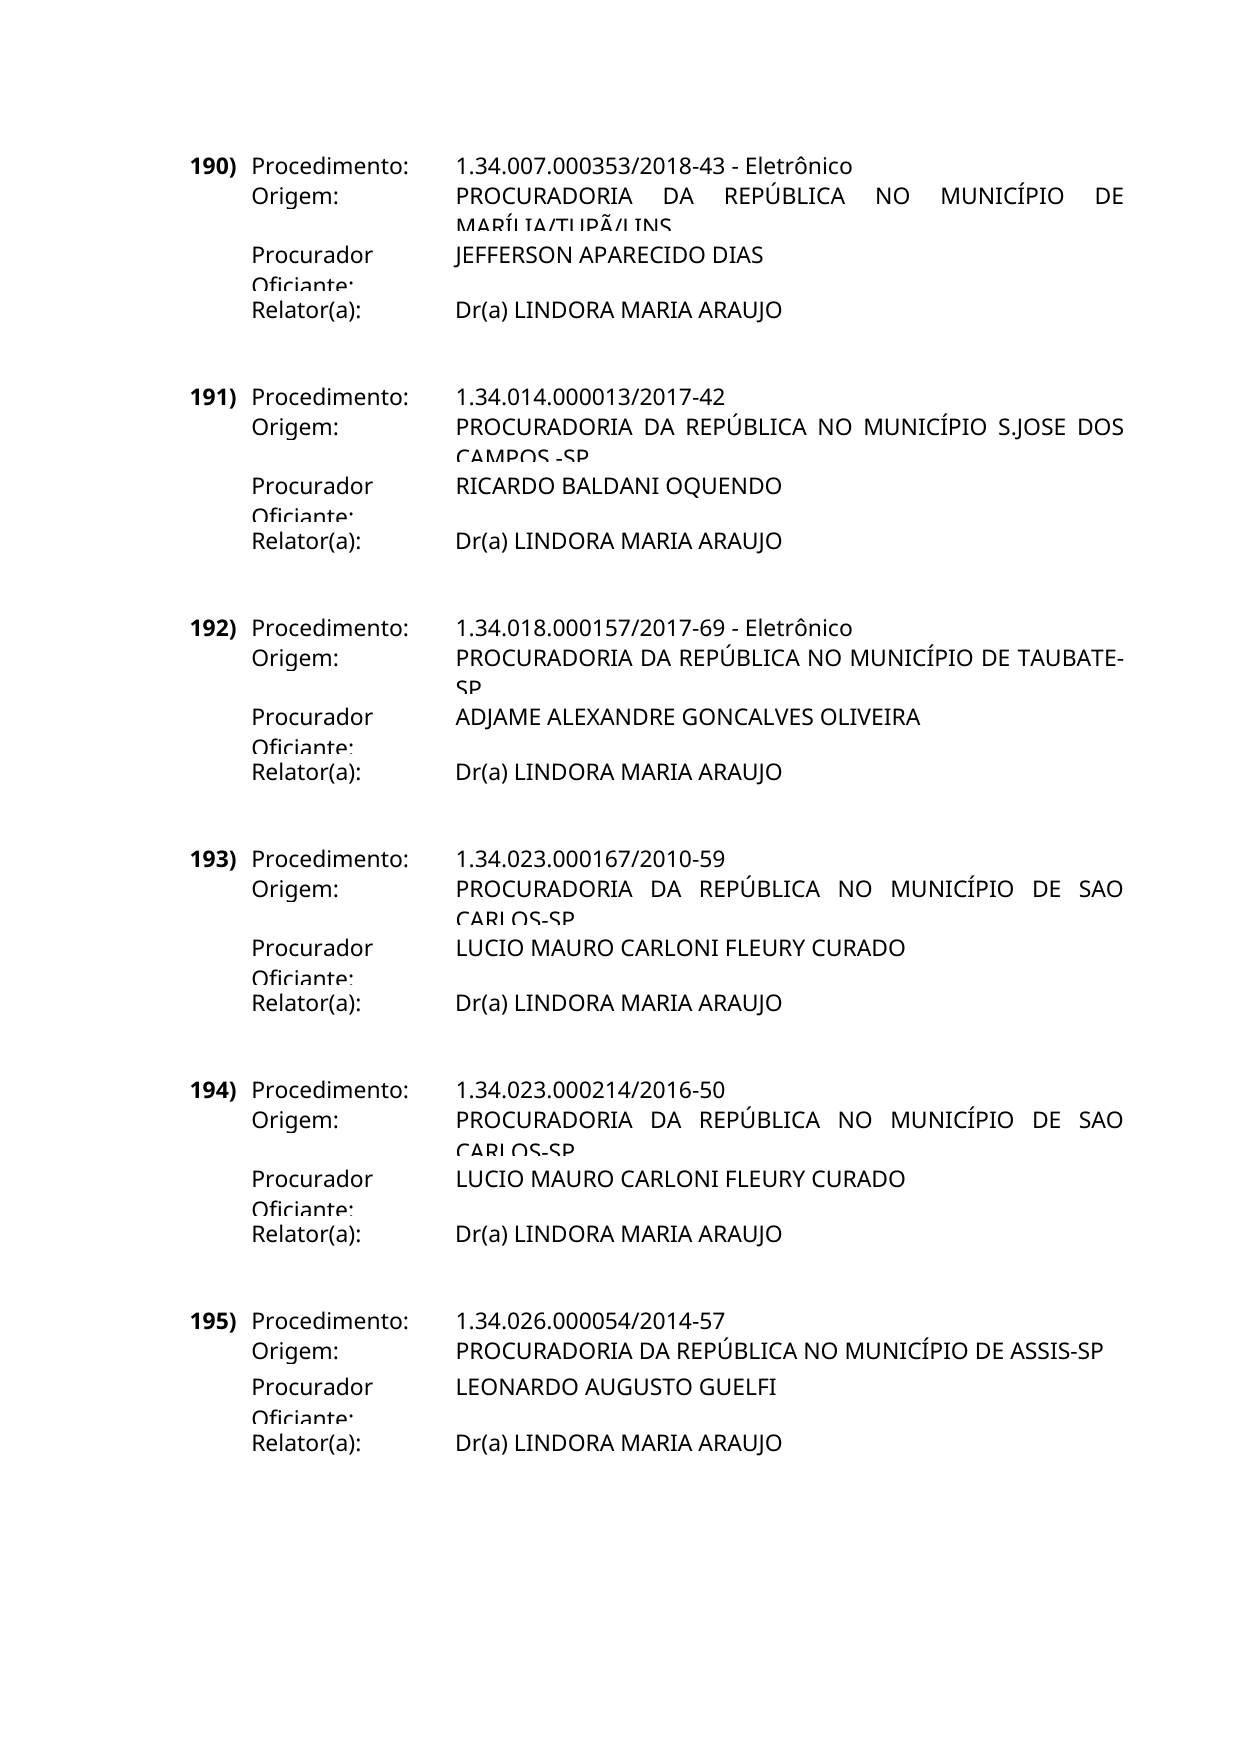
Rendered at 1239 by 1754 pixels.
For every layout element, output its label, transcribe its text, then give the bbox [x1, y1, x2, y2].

table_cell Origem: [251, 180, 455, 208]
table_cell [0, 1305, 189, 1334]
table_cell [189, 1427, 251, 1457]
table_cell [1125, 294, 1239, 324]
table_cell [1125, 924, 1239, 932]
table_cell [251, 1248, 455, 1305]
table_cell Procurador Oficiante: [251, 239, 455, 291]
table_cell [0, 873, 189, 902]
table_cell Procurador Oficiante: [251, 1371, 455, 1424]
table_cell 1.34.023.000214/2016-50 [455, 1074, 1124, 1103]
table_cell LEONARDO AUGUSTO GUELFI [455, 1371, 1124, 1422]
table_cell [189, 1155, 251, 1163]
table_cell [189, 239, 251, 289]
table_cell Procurador Oficiante: [251, 701, 455, 753]
table_cell [251, 1133, 455, 1155]
table_cell [455, 693, 1124, 701]
table_cell Origem: [251, 411, 455, 439]
table_cell PROCURADORIA DA REPÚBLICA NO MUNICÍPIO S.JOSE DOS CAMPOS -SP [455, 411, 1124, 462]
table_cell [1125, 1371, 1239, 1422]
table_cell [1125, 1017, 1239, 1074]
table_cell [1125, 180, 1239, 208]
table_header Dr(a) LINDORA MARIA ARAUJO [455, 756, 1122, 785]
table_cell PROCURADORIA DA REPÚBLICA NO MUNICÍPIO DE SAO CARLOS-SP [455, 873, 1124, 924]
table_cell [1125, 1305, 1239, 1334]
table_cell [189, 1133, 251, 1155]
table_cell [1125, 701, 1239, 752]
table_header [251, 0, 455, 150]
table_cell [455, 1248, 1124, 1305]
table_cell [251, 1364, 455, 1371]
table_cell [0, 693, 189, 701]
table_cell PROCURADORIA DA REPÚBLICA NO MUNICÍPIO DE MARÍLIA/TUPÃ/LINS [455, 180, 1124, 231]
table_cell [1125, 470, 1239, 521]
table_cell [1125, 1133, 1239, 1155]
table_cell [189, 555, 251, 612]
table_cell [0, 381, 189, 409]
table_cell [0, 1335, 189, 1364]
table_cell Procedimento: [251, 1074, 455, 1103]
table_cell [0, 462, 189, 469]
table_cell LUCIO MAURO CARLONI FLEURY CURADO [455, 1163, 1124, 1214]
table_cell [1125, 1335, 1239, 1364]
table_header Dr(a) LINDORA MARIA ARAUJO [455, 294, 1122, 323]
table_cell [0, 843, 189, 872]
table_cell [455, 1017, 1124, 1074]
table_cell [1125, 786, 1239, 843]
table_cell [189, 525, 251, 555]
table_cell 195) [189, 1305, 251, 1334]
table_cell [1125, 1248, 1239, 1305]
table_cell [189, 924, 251, 932]
table_cell [1125, 1074, 1239, 1103]
table_cell [455, 1364, 1124, 1371]
table_header Relator(a): [251, 525, 455, 554]
table_cell LUCIO MAURO CARLONI FLEURY CURADO [455, 932, 1124, 983]
table_cell [0, 756, 189, 786]
table_cell [189, 231, 251, 238]
table_cell [1125, 902, 1239, 924]
table_cell [0, 440, 189, 462]
table_cell [251, 462, 455, 469]
table_cell [455, 462, 1124, 469]
table_cell [0, 1133, 189, 1155]
table_cell [189, 701, 251, 752]
table_cell [0, 209, 189, 231]
table_cell [189, 987, 251, 1017]
table_cell Origem: [251, 1104, 455, 1133]
table_cell [1125, 1218, 1239, 1248]
table_cell 190) [189, 150, 251, 178]
table_cell [0, 987, 189, 1017]
table_cell [251, 440, 455, 462]
table_cell 191) [189, 381, 251, 409]
table_cell [0, 932, 189, 983]
table_cell [0, 924, 189, 932]
table_cell [455, 231, 1124, 238]
table_cell [251, 693, 455, 701]
table_cell [1125, 843, 1239, 872]
table_cell 194) [189, 1074, 251, 1103]
table_cell [0, 1218, 189, 1248]
table_header [1125, 0, 1239, 150]
table_cell Origem: [251, 642, 455, 671]
table_cell [455, 324, 1124, 381]
table_cell [189, 756, 251, 786]
table_cell Procurador Oficiante: [251, 470, 455, 522]
table_header Relator(a): [251, 1427, 455, 1455]
table_cell [0, 1017, 189, 1074]
table_cell [251, 1155, 455, 1163]
table_cell 1.34.014.000013/2017-42 [455, 381, 1124, 409]
table_cell [189, 786, 251, 843]
table_cell Origem: [251, 1335, 455, 1364]
table_cell [189, 294, 251, 324]
table_cell [1125, 1364, 1239, 1371]
table_cell [1125, 756, 1239, 786]
table_cell [189, 440, 251, 462]
table_cell [189, 411, 251, 439]
table_cell [251, 671, 455, 693]
table_header Relator(a): [251, 987, 455, 1016]
table_cell Procurador Oficiante: [251, 932, 455, 984]
table_cell [189, 671, 251, 693]
table_header Relator(a): [251, 756, 455, 785]
table_cell Procurador Oficiante: [251, 1163, 455, 1215]
table_cell [1125, 324, 1239, 381]
table_cell Procedimento: [251, 381, 455, 409]
table_cell [1125, 411, 1239, 439]
table_cell [189, 470, 251, 521]
table_cell [189, 1371, 251, 1422]
table_header Dr(a) LINDORA MARIA ARAUJO [455, 525, 1122, 554]
table_header Relator(a): [251, 1218, 455, 1247]
table_cell [0, 902, 189, 924]
table_cell [1125, 1104, 1239, 1133]
table_cell [1125, 671, 1239, 693]
table_cell [189, 873, 251, 902]
table_cell [1125, 612, 1239, 641]
table_cell [189, 209, 251, 231]
table_cell [251, 1017, 455, 1074]
table_cell ADJAME ALEXANDRE GONCALVES OLIVEIRA [455, 701, 1124, 752]
table_cell [0, 671, 189, 693]
table_cell [1125, 642, 1239, 671]
table_cell [189, 642, 251, 671]
table_cell Origem: [251, 873, 455, 902]
table_cell [0, 701, 189, 752]
table_cell [189, 1104, 251, 1133]
table_cell [1125, 1155, 1239, 1163]
table_cell [1125, 462, 1239, 469]
table_cell [1125, 381, 1239, 409]
table_cell [0, 1074, 189, 1103]
table_cell [1125, 1163, 1239, 1214]
table_cell [189, 1017, 251, 1074]
table_cell [455, 786, 1124, 843]
table_cell [0, 150, 189, 178]
table_cell [0, 411, 189, 439]
table_cell [189, 1335, 251, 1364]
table_cell [1125, 150, 1239, 178]
table_cell [1125, 209, 1239, 231]
table_cell [251, 786, 455, 843]
table_header Dr(a) LINDORA MARIA ARAUJO [455, 1427, 1122, 1455]
table_cell Procedimento: [251, 843, 455, 872]
table_cell Procedimento: [251, 612, 455, 641]
table_cell [1125, 873, 1239, 902]
table_cell [0, 1371, 189, 1422]
table_cell [1125, 239, 1239, 289]
table_cell [1125, 525, 1239, 555]
table_cell [0, 239, 189, 289]
table_cell [455, 924, 1124, 932]
table_cell [0, 1364, 189, 1371]
table_cell [455, 555, 1124, 612]
table_cell [1125, 693, 1239, 701]
table_cell [0, 525, 189, 555]
table_header [455, 0, 1124, 150]
table_cell [0, 555, 189, 612]
table_cell [1125, 440, 1239, 462]
table_header [0, 0, 189, 150]
table_cell [0, 1155, 189, 1163]
table_cell [1125, 987, 1239, 1017]
table_cell [189, 693, 251, 701]
table_cell [1125, 1427, 1239, 1457]
table_cell [0, 180, 189, 208]
table_cell Procedimento: [251, 150, 455, 178]
table_cell [251, 324, 455, 381]
table_cell [0, 294, 189, 324]
table_cell [0, 231, 189, 238]
table_cell 193) [189, 843, 251, 872]
table_cell [0, 1163, 189, 1214]
table_cell [189, 1163, 251, 1214]
table_cell PROCURADORIA DA REPÚBLICA NO MUNICÍPIO DE SAO CARLOS-SP [455, 1104, 1124, 1155]
table_cell [189, 180, 251, 208]
table_cell [251, 555, 455, 612]
table_cell JEFFERSON APARECIDO DIAS [455, 239, 1124, 289]
table_cell PROCURADORIA DA REPÚBLICA NO MUNICÍPIO DE ASSIS-SP [455, 1335, 1124, 1364]
table_cell [251, 209, 455, 231]
table_cell 1.34.023.000167/2010-59 [455, 843, 1124, 872]
table_cell [0, 1104, 189, 1133]
table_cell [0, 324, 189, 381]
table_cell PROCURADORIA DA REPÚBLICA NO MUNICÍPIO DE TAUBATE-SP [455, 642, 1124, 693]
table_cell [1125, 932, 1239, 983]
table_cell [0, 612, 189, 641]
table_cell [189, 902, 251, 924]
table_cell [0, 470, 189, 521]
table_cell [1125, 555, 1239, 612]
table_cell 1.34.018.000157/2017-69 - Eletrônico [455, 612, 1124, 641]
table_cell 1.34.026.000054/2014-57 [455, 1305, 1124, 1334]
table_cell [251, 231, 455, 238]
table_cell [0, 642, 189, 671]
table_cell [0, 1427, 189, 1457]
table_cell [189, 932, 251, 983]
table_cell [189, 324, 251, 381]
table_header Relator(a): [251, 294, 455, 323]
table_cell [189, 462, 251, 469]
table_cell [251, 902, 455, 924]
table_cell [0, 786, 189, 843]
table_cell 1.34.007.000353/2018-43 - Eletrônico [455, 150, 1124, 178]
table_cell 192) [189, 612, 251, 641]
table_cell [189, 1364, 251, 1371]
table_cell [189, 1248, 251, 1305]
table_cell [455, 1155, 1124, 1163]
table_cell RICARDO BALDANI OQUENDO [455, 470, 1124, 521]
table_cell [189, 1218, 251, 1248]
table_header Dr(a) LINDORA MARIA ARAUJO [455, 987, 1122, 1016]
table_cell Procedimento: [251, 1305, 455, 1334]
table_cell [0, 1248, 189, 1305]
table_header Dr(a) LINDORA MARIA ARAUJO [455, 1218, 1122, 1247]
table_cell [251, 924, 455, 932]
table_header [189, 0, 251, 150]
table_cell [1125, 231, 1239, 238]
